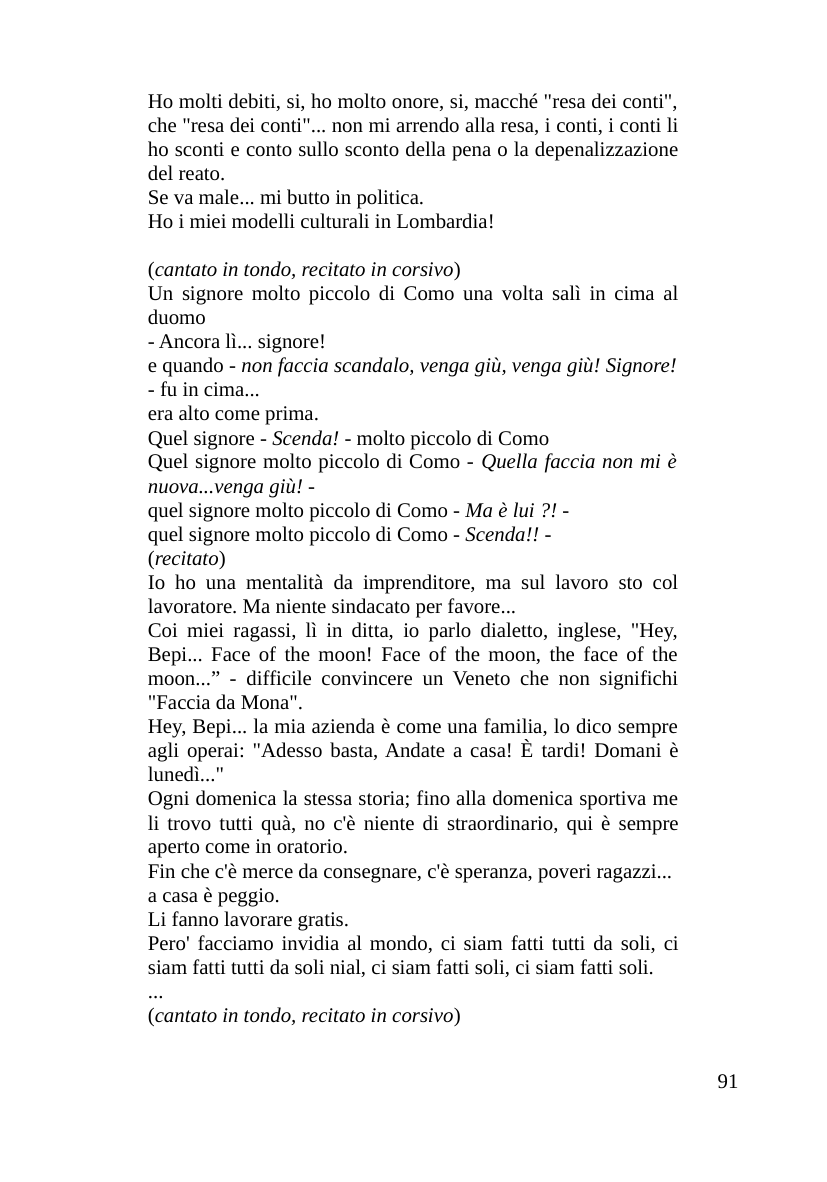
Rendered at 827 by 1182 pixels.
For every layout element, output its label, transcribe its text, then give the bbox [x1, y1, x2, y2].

text quel signore molto piccolo di Como - Scenda!! - [148, 522, 679, 546]
text ... [148, 979, 679, 1003]
text (cantato in tondo, recitato in corsivo) [148, 1003, 679, 1027]
text Ho molti debiti, si, ho molto onore, si, macché "resa dei conti", che "resa dei conti"... non mi arrendo alla resa, i conti, i conti li ho sconti e conto sullo sconto della pena o la depenalizzazione del reato. [148, 88, 679, 185]
text Ho i miei modelli culturali in Lombardia! [148, 209, 679, 233]
text Coi miei ragassi, lì in ditta, io parlo dialetto, inglese, "Hey, Bepi... Face of the moon! Face of the moon, the face of the moon...” - difficile convincere un Veneto che non significhi "Faccia da Mona". [148, 618, 679, 714]
text era alto come prima. [148, 401, 679, 425]
text Quel signore molto piccolo di Como - Quella faccia non mi è nuova...venga giù! - [148, 449, 679, 498]
text - Ancora lì... signore! [148, 329, 679, 353]
text Io ho una mentalità da imprenditore, ma sul lavoro sto col lavoratore. Ma niente sindacato per favore... [148, 570, 679, 618]
text Quel signore - Scenda! - molto piccolo di Como [148, 425, 679, 449]
text Un signore molto piccolo di Como una volta salì in cima al duomo [148, 281, 679, 329]
text Ogni domenica la stessa storia; fino alla domenica sportiva me li trovo tutti quà, no c'è niente di straordinario, qui è sempre aperto come in oratorio. [148, 786, 679, 858]
text Hey, Bepi... la mia azienda è come una familia, lo dico sempre agli operai: "Adesso basta, Andate a casa! È tardi! Domani è lunedì..." [148, 714, 679, 786]
text Li fanno lavorare gratis. [148, 907, 679, 931]
text quel signore molto piccolo di Como - Ma è lui ?! - [148, 498, 679, 522]
text (recitato) [148, 546, 679, 570]
text Se va male... mi butto in politica. [148, 185, 679, 209]
text Fin che c'è merce da consegnare, c'è speranza, poveri ragazzi... [148, 858, 679, 883]
text (cantato in tondo, recitato in corsivo) [148, 257, 679, 281]
text e quando - non faccia scandalo, venga giù, venga giù! Signore! - fu in cima... [148, 353, 679, 401]
text Pero' facciamo invidia al mondo, ci siam fatti tutti da soli, ci siam fatti tutti da soli nial, ci siam fatti soli, ci siam fatti soli. [148, 931, 679, 979]
text a casa è peggio. [148, 883, 679, 907]
